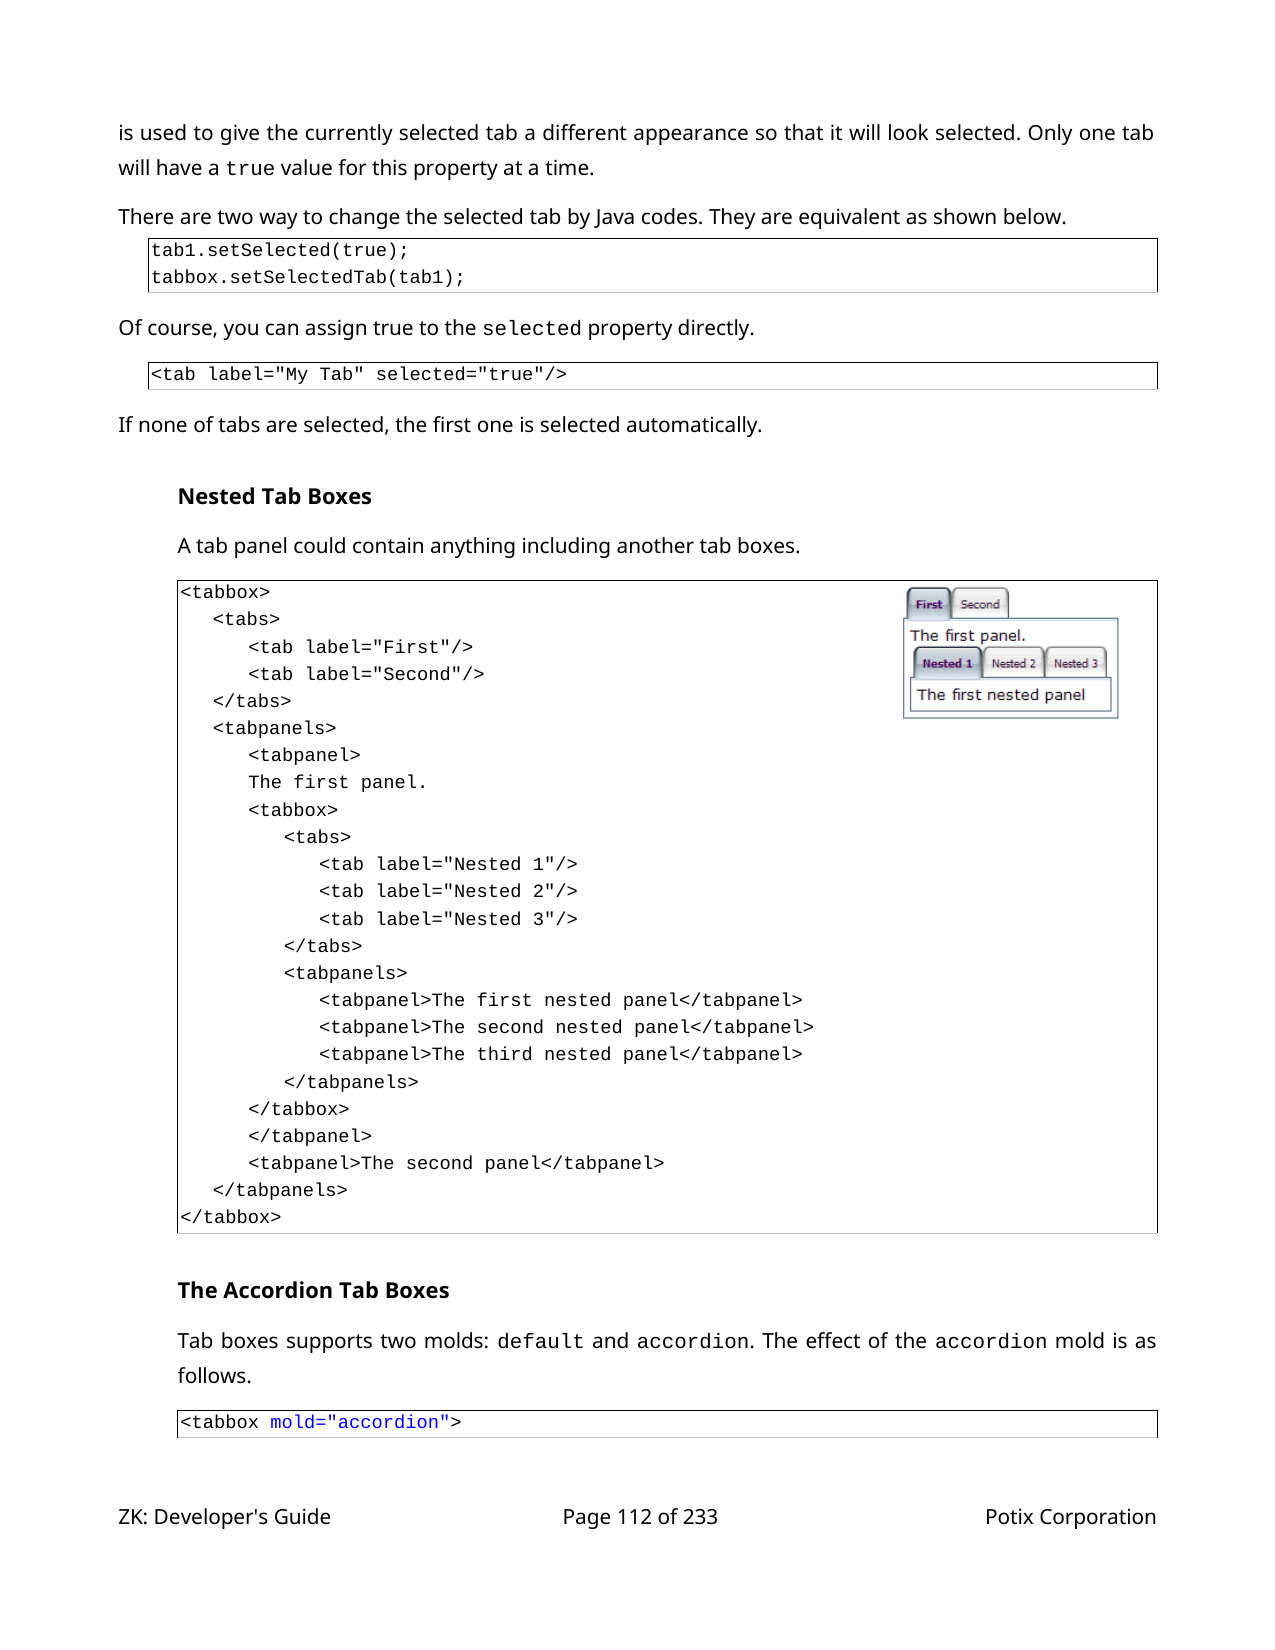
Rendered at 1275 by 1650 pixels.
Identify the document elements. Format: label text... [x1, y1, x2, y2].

text </tabs> [178, 933, 1157, 958]
text [1122, 634, 1157, 659]
text tabbox.setSelectedTab(tab1); [149, 265, 1157, 292]
text <tabpanels> [178, 716, 1157, 740]
text <tabbox> [178, 798, 1157, 822]
text <tabpanels> [178, 961, 1157, 985]
text <tabbox> [178, 581, 1157, 604]
text [1122, 662, 1157, 686]
text <tabpanel> [178, 743, 1157, 767]
text Of course, you can assign true to the selected property directly. [118, 313, 1157, 341]
text <tab label="Nested 3"/> [178, 906, 1157, 931]
subtitle The Accordion Tab Boxes [177, 1275, 1157, 1305]
text [1122, 607, 1157, 632]
text <tabpanel>The second panel</tabpanel> [178, 1151, 1157, 1175]
text </tabbox> [178, 1205, 1157, 1233]
text If none of tabs are selected, the first one is selected automatically. [118, 410, 1157, 438]
text The first panel. [178, 770, 1157, 795]
text <tabs> [178, 607, 902, 632]
text <tabpanel>The first nested panel</tabpanel> [178, 988, 1157, 1012]
text </tabpanel> [178, 1124, 1157, 1148]
subtitle Nested Tab Boxes [177, 481, 1157, 511]
text tab1.setSelected(true); [149, 239, 1157, 262]
text <tabbox mold="accordion"> [178, 1411, 1157, 1437]
text <tab label="First"/> [178, 634, 902, 659]
text Tab boxes supports two molds: default and accordion. The effect of the accordion mold is as follows. [177, 1326, 1157, 1389]
text There are two way to change the selected tab by Java codes. They are equivalent as shown below. [118, 202, 1157, 231]
text <tab label="My Tab" selected="true"/> [149, 363, 1157, 389]
text <tab label="Nested 1"/> [178, 852, 1157, 876]
text </tabpanels> [178, 1069, 1157, 1094]
text </tabs> [178, 689, 902, 713]
text <tab label="Second"/> [178, 662, 902, 686]
text </tabpanels> [178, 1178, 1157, 1202]
text is used to give the currently selected tab a different appearance so that it will look selected. Only one tab will have a true value for this property at a time. [118, 118, 1157, 182]
text A tab panel could contain anything including another tab boxes. [177, 531, 1157, 559]
picture [902, 583, 1122, 721]
text <tabs> [178, 825, 1157, 849]
text <tabpanel>The second nested panel</tabpanel> [178, 1015, 1157, 1039]
text <tabpanel>The third nested panel</tabpanel> [178, 1042, 1157, 1067]
text [1122, 689, 1157, 713]
text <tab label="Nested 2"/> [178, 879, 1157, 903]
text </tabbox> [178, 1097, 1157, 1121]
